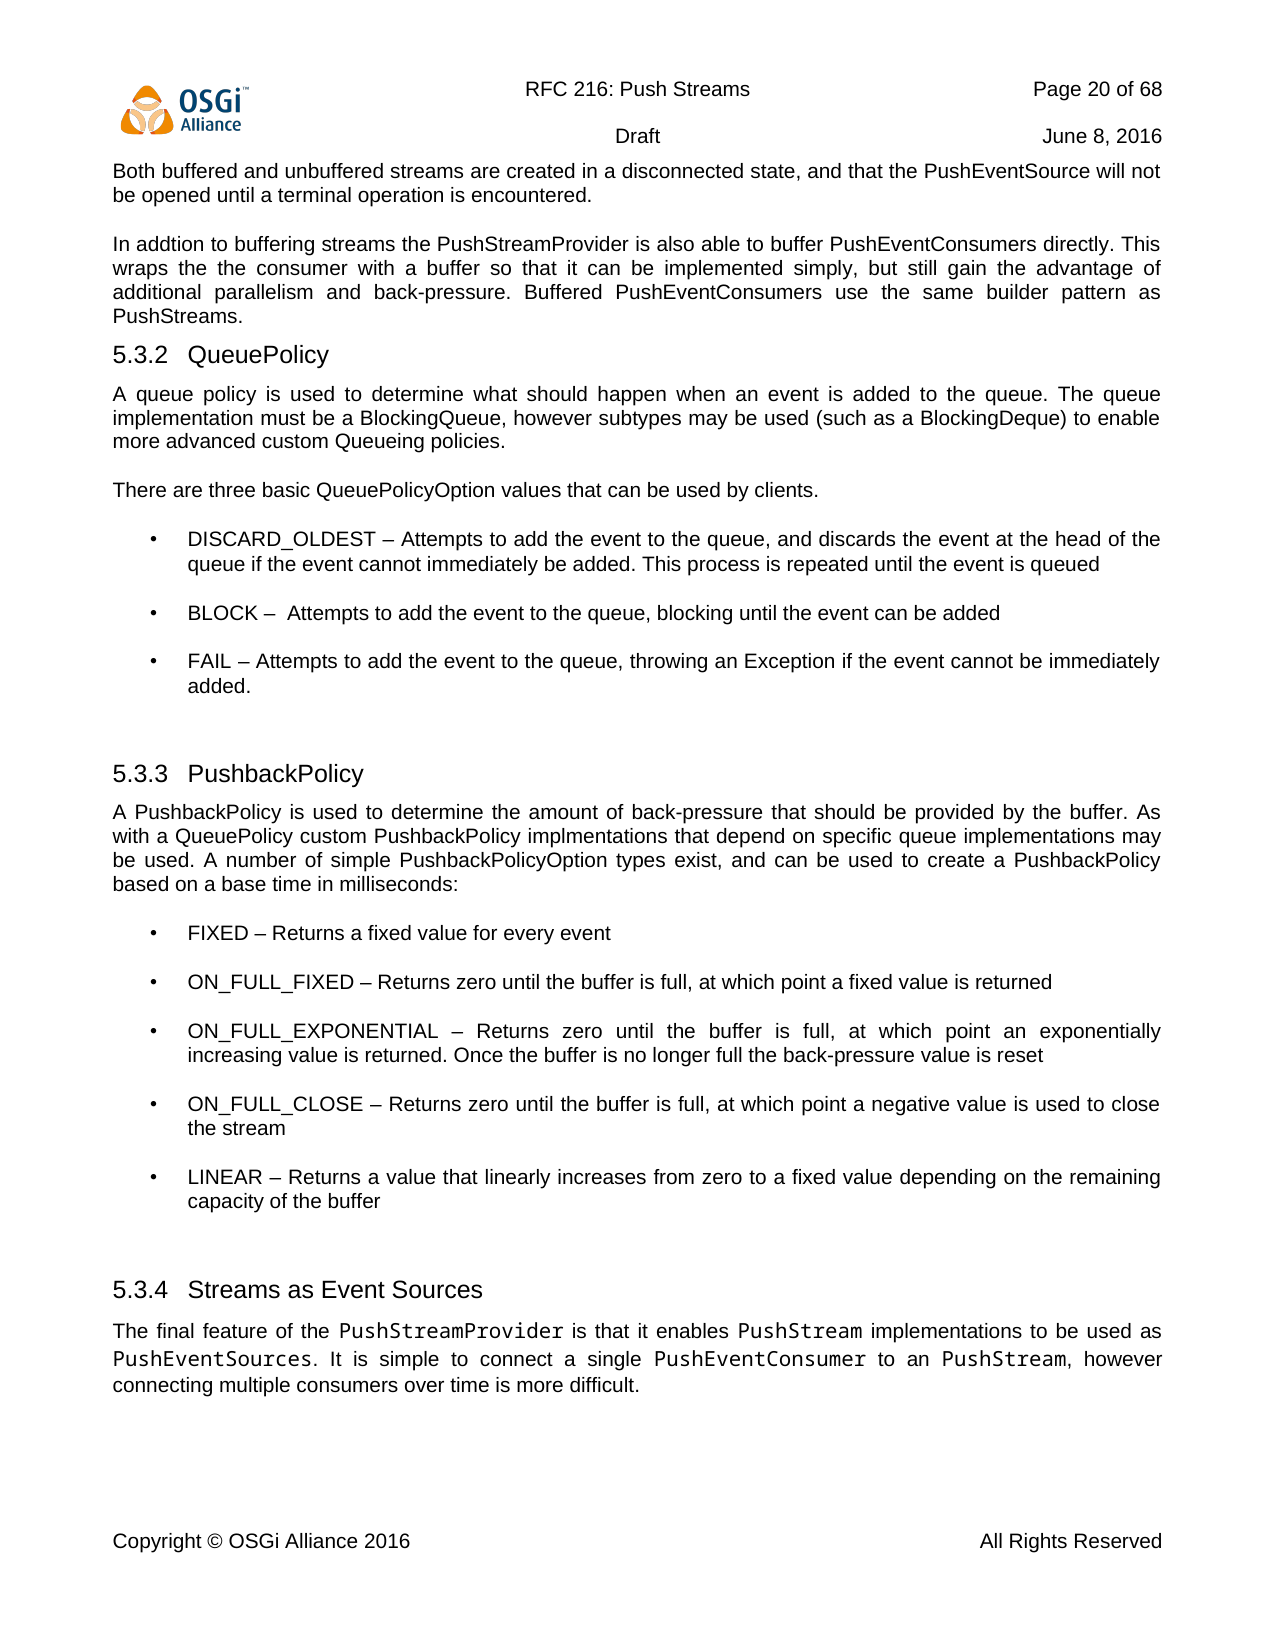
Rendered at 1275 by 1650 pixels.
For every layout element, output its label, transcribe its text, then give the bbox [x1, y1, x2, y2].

text The final feature of the PushStreamProvider is that it enables PushStream implementations to be used as PushEventSources. It is simple to connect a single PushEventConsumer to an PushStream, however connecting multiple consumers over time is more difficult. [112, 1316, 1162, 1397]
text There are three basic QueuePolicyOption values that can be used by clients. [112, 478, 1162, 502]
text In addtion to buffering streams the PushStreamProvider is also able to buffer PushEventConsumers directly. This wraps the the consumer with a buffer so that it can be implemented simply, but still gain the advantage of additional parallelism and back-pressure. Buffered PushEventConsumers use the same builder pattern as PushStreams. [112, 232, 1162, 328]
list FIXED – Returns a fixed value for every event [150, 921, 1162, 945]
subtitle PushbackPolicy [112, 759, 1162, 788]
list ON_FULL_CLOSE – Returns zero until the buffer is full, at which point a negative value is used to close the stream [150, 1092, 1162, 1140]
text A PushbackPolicy is used to determine the amount of back-pressure that should be provided by the buffer. As with a QueuePolicy custom PushbackPolicy implmentations that depend on specific queue implementations may be used. A number of simple PushbackPolicyOption types exist, and can be used to create a PushbackPolicy based on a base time in milliseconds: [112, 800, 1162, 896]
picture [113, 78, 257, 142]
list LINEAR – Returns a value that linearly increases from zero to a fixed value depending on the remaining capacity of the buffer [150, 1165, 1162, 1213]
list ON_FULL_EXPONENTIAL – Returns zero until the buffer is full, at which point an exponentially increasing value is returned. Once the buffer is no longer full the back-pressure value is reset [150, 1019, 1162, 1067]
list BLOCK – Attempts to add the event to the queue, blocking until the event can be added [150, 600, 1162, 624]
list DISCARD_OLDEST – Attempts to add the event to the queue, and discards the event at the head of the queue if the event cannot immediately be added. This process is repeated until the event is queued [150, 527, 1162, 575]
list ON_FULL_FIXED – Returns zero until the buffer is full, at which point a fixed value is returned [150, 970, 1162, 994]
list FAIL – Attempts to add the event to the queue, throwing an Exception if the event cannot be immediately added. [150, 649, 1162, 697]
subtitle QueuePolicy [112, 340, 1162, 369]
text A queue policy is used to determine what should happen when an event is added to the queue. The queue implementation must be a BlockingQueue, however subtypes may be used (such as a BlockingDeque) to enable more advanced custom Queueing policies. [112, 381, 1162, 453]
subtitle Streams as Event Sources [112, 1274, 1162, 1303]
text Both buffered and unbuffered streams are created in a disconnected state, and that the PushEventSource will not be opened until a terminal operation is encountered. [112, 159, 1162, 207]
